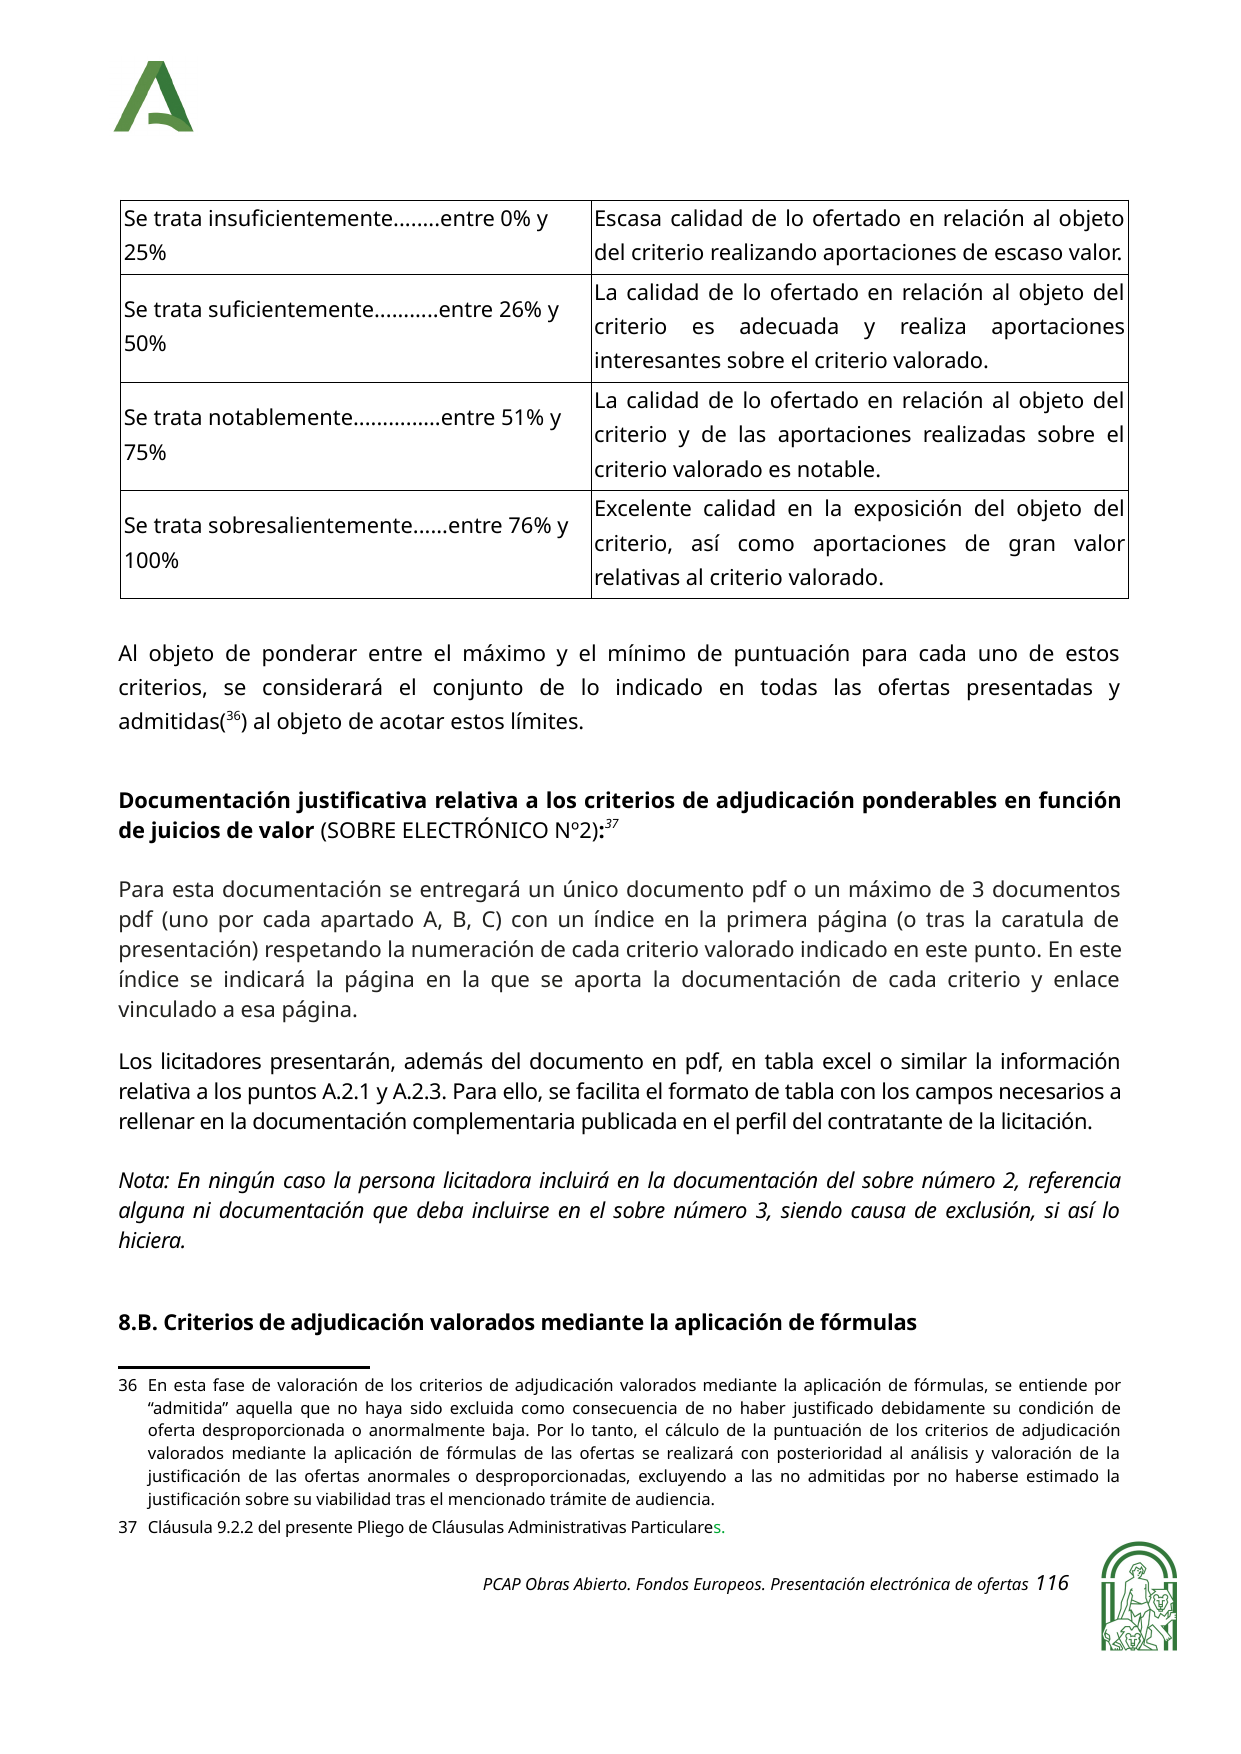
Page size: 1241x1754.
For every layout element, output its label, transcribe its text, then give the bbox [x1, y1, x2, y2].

table_cell Excelente calidad en la exposición del objeto del criterio, así como aportaciones de gran valor relativas al criterio valorado. [592, 491, 1128, 598]
picture [109, 56, 198, 136]
text Documentación justificativa relativa a los criterios de adjudicación ponderables en función de juicios de valor (SOBRE ELECTRÓNICO Nº2): [118, 785, 1122, 844]
table_cell Se trata sobresalientemente......entre 76% y 100% [121, 491, 591, 598]
table_cell Se trata suficientemente...........entre 26% y 50% [121, 275, 591, 382]
picture [1100, 1540, 1178, 1652]
table_cell Escasa calidad de lo ofertado en relación al objeto del criterio realizando aportaciones de escaso valor. [592, 201, 1128, 273]
table_cell Se trata notablemente..........…..entre 51% y 75% [121, 383, 591, 490]
table_cell La calidad de lo ofertado en relación al objeto del criterio es adecuada y realiza aportaciones interesantes sobre el criterio valorado. [592, 275, 1128, 382]
text 8.B. Criterios de adjudicación valorados mediante la aplicación de fórmulas [118, 1307, 1122, 1337]
table_cell La calidad de lo ofertado en relación al objeto del criterio y de las aportaciones realizadas sobre el criterio valorado es notable. [592, 383, 1128, 490]
text Cláusula 9.2.2 del presente Pliego de Cláusulas Administrativas Particulares. [118, 1516, 1122, 1538]
text Para esta documentación se entregará un único documento pdf o un máximo de 3 documentos pdf (uno por cada apartado A, B, C) con un índice en la primera página (o tras la caratula de presentación) respetando la numeración de cada criterio valorado indicado en este punto. En este índice se indicará la página en la que se aporta la documentación de cada criterio y enlace vinculado a esa página. [118, 874, 1122, 1023]
text En esta fase de valoración de los criterios de adjudicación valorados mediante la aplicación de fórmulas, se entiende por “admitida” aquella que no haya sido excluida como consecuencia de no haber justificado debidamente su condición de oferta desproporcionada o anormalmente baja. Por lo tanto, el cálculo de la puntuación de los criterios de adjudicación valorados mediante la aplicación de fórmulas de las ofertas se realizará con posterioridad al análisis y valoración de la justificación de las ofertas anormales o desproporcionadas, excluyendo a las no admitidas por no haberse estimado la justificación sobre su viabilidad tras el mencionado trámite de audiencia. [118, 1373, 1122, 1510]
text Los licitadores presentarán, además del documento en pdf, en tabla excel o similar la información relativa a los puntos A.2.1 y A.2.3. Para ello, se facilita el formato de tabla con los campos necesarios a rellenar en la documentación complementaria publicada en el perfil del contratante de la licitación. [118, 1046, 1122, 1135]
text Nota: En ningún caso la persona licitadora incluirá en la documentación del sobre número 2, referencia alguna ni documentación que deba incluirse en el sobre número 3, siendo causa de exclusión, si así lo hiciera. [118, 1165, 1122, 1254]
text Al objeto de ponderar entre el máximo y el mínimo de puntuación para cada uno de estos criterios, se considerará el conjunto de lo indicado en todas las ofertas presentadas y admitidas() al objeto de acotar estos límites. [118, 638, 1122, 736]
table_cell Se trata insuficientemente........entre 0% y 25% [121, 201, 591, 273]
